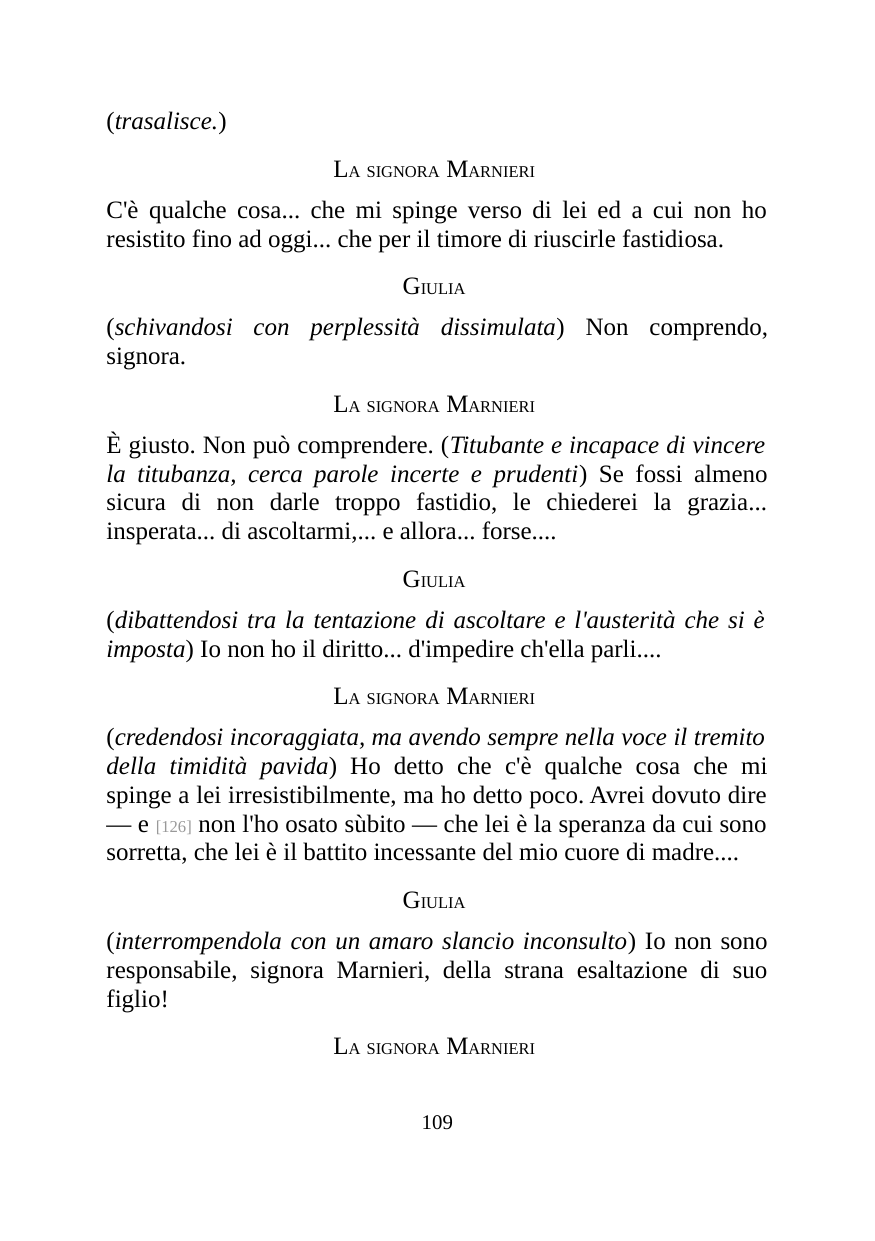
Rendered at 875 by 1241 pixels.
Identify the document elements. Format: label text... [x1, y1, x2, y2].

text La signora Marnieri [106, 389, 768, 417]
text La signora Marnieri [106, 1031, 768, 1060]
text La signora Marnieri [106, 154, 768, 182]
text Giulia [106, 885, 768, 914]
text Giulia [106, 564, 768, 592]
text (schivandosi con perplessità dissimulata) Non comprendo, signora. [106, 312, 768, 370]
text (trasalisce.) [106, 106, 768, 135]
text (interrompendola con un amaro slancio inconsulto) Io non sono responsabile, signora Marnieri, della strana esaltazione di suo figlio! [106, 926, 768, 1012]
text Giulia [106, 271, 768, 300]
text La signora Marnieri [106, 681, 768, 710]
text (credendosi incoraggiata, ma avendo sempre nella voce il tremito della timidità pavida) Ho detto che c'è qualche cosa che mi spinge a lei irresistibilmente, ma ho detto poco. Avrei dovuto dire ― e [126] non l'ho osato sùbito ― che lei è la speranza da cui sono sorretta, che lei è il battito incessante del mio cuore di madre.... [106, 722, 768, 866]
text (dibattendosi tra la tentazione di ascoltare e l'austerità che si è imposta) Io non ho il diritto... d'impedire ch'ella parli.... [106, 605, 768, 662]
text C'è qualche cosa... che mi spinge verso di lei ed a cui non ho resistito fino ad oggi... che per il timore di riuscirle fastidiosa. [106, 195, 768, 252]
text È giusto. Non può comprendere. (Titubante e incapace di vincere la titubanza, cerca parole incerte e prudenti) Se fossi almeno sicura di non darle troppo fastidio, le chiederei la grazia... insperata... di ascoltarmi,... e allora... forse.... [106, 430, 768, 545]
